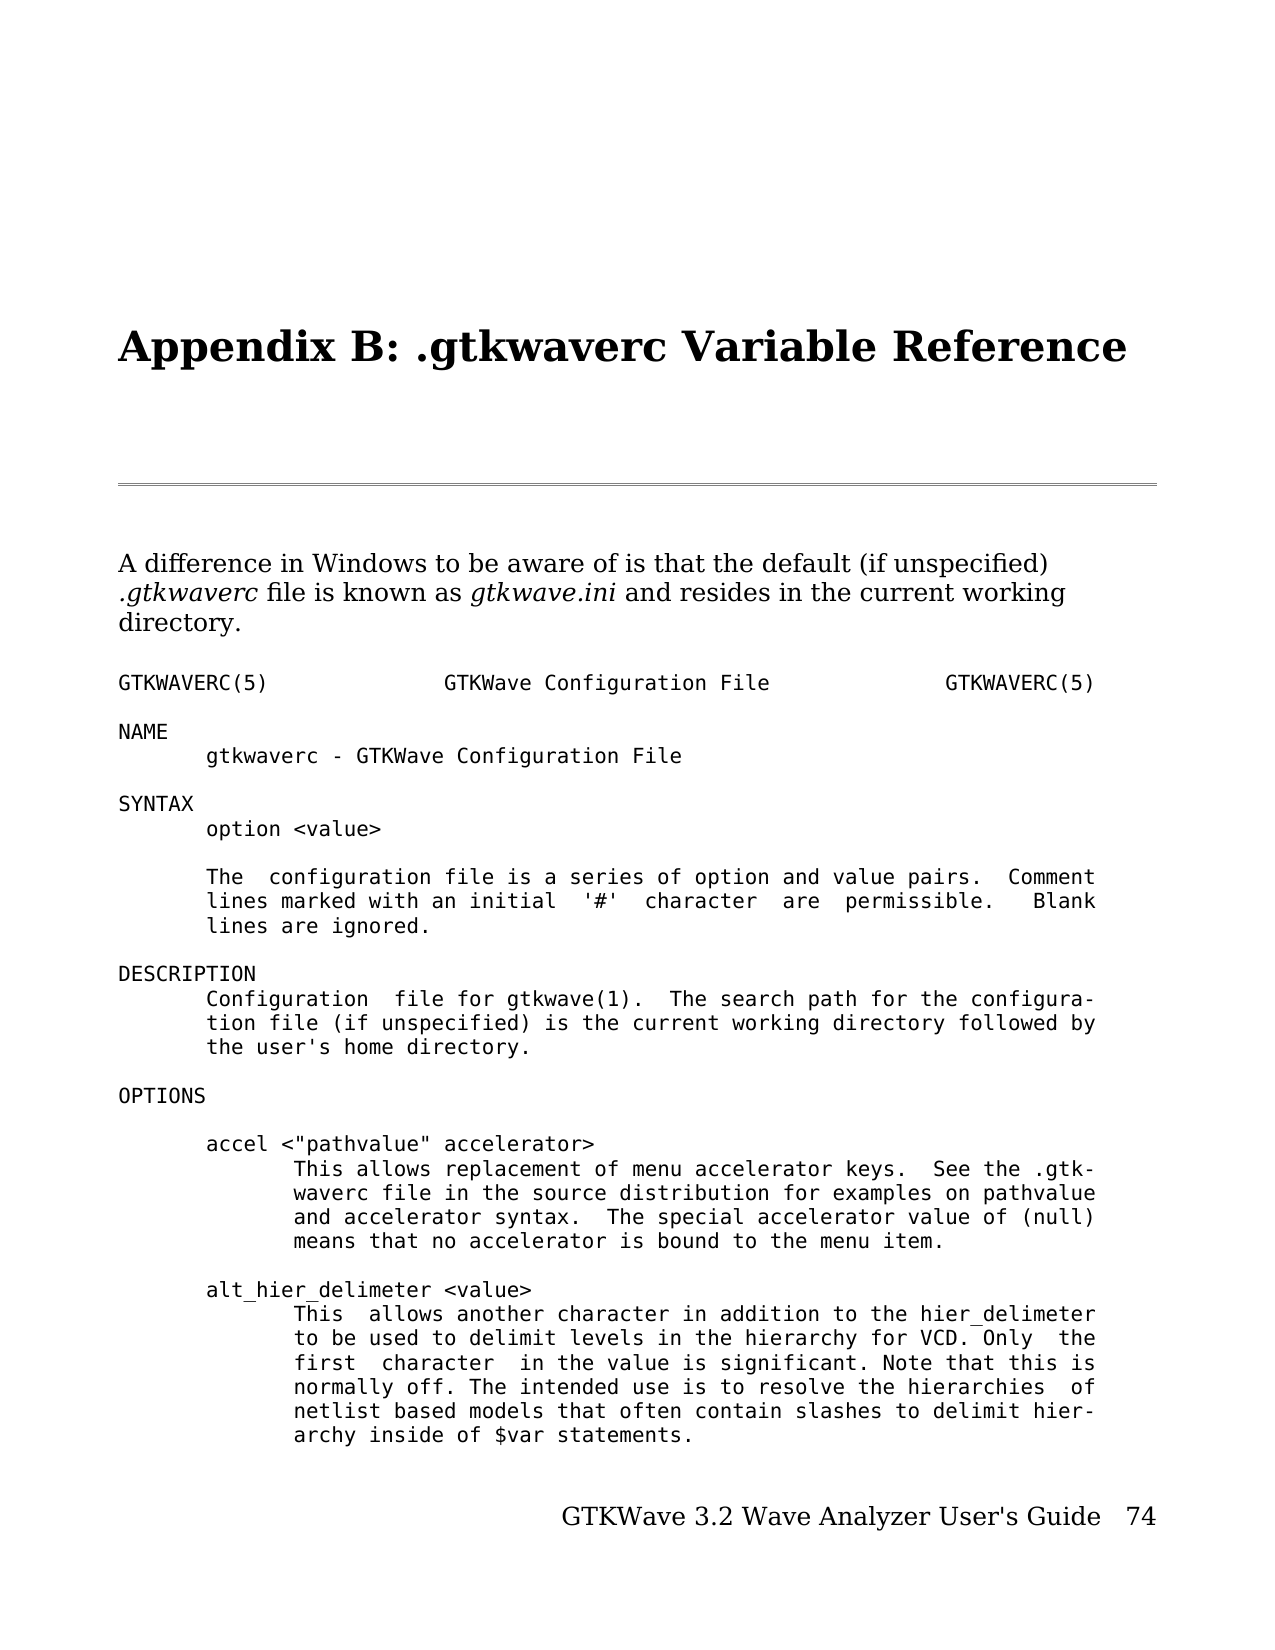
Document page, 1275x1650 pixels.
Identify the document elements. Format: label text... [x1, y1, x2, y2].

text lines marked with an initial '#' character are permissible. Blank [118, 889, 1157, 914]
text NAME [118, 720, 1157, 744]
text option <value> [118, 817, 1157, 841]
text A difference in Windows to be aware of is that the default (if unspecified) .gtkwaverc file is known as gtkwave.ini and resides in the current working directory. [118, 549, 1157, 637]
text to be used to delimit levels in the hierarchy for VCD. Only the [118, 1326, 1157, 1351]
text This allows another character in addition to the hier_delimeter [118, 1302, 1157, 1326]
text the user's home directory. [118, 1035, 1157, 1059]
text means that no accelerator is bound to the menu item. [118, 1229, 1157, 1254]
text OPTIONS [118, 1084, 1157, 1108]
text alt_hier_delimeter <value> [118, 1278, 1157, 1302]
text gtkwaverc - GTKWave Configuration File [118, 744, 1157, 768]
text This allows replacement of menu accelerator keys. See the .gtk- [118, 1157, 1157, 1181]
text Appendix B: .gtkwaverc Variable Reference [118, 322, 1157, 371]
text netlist based models that often contain slashes to delimit hier- [118, 1399, 1157, 1423]
text GTKWAVERC(5) GTKWave Configuration File GTKWAVERC(5) [118, 671, 1157, 695]
text and accelerator syntax. The special accelerator value of (null) [118, 1205, 1157, 1229]
text The configuration file is a series of option and value pairs. Comment [118, 865, 1157, 889]
text archy inside of $var statements. [118, 1423, 1157, 1448]
text lines are ignored. [118, 914, 1157, 938]
text tion file (if unspecified) is the current working directory followed by [118, 1011, 1157, 1035]
text Configuration file for gtkwave(1). The search path for the configura- [118, 987, 1157, 1011]
text SYNTAX [118, 792, 1157, 817]
text first character in the value is significant. Note that this is [118, 1351, 1157, 1375]
text normally off. The intended use is to resolve the hierarchies of [118, 1375, 1157, 1399]
text accel <"pathvalue" accelerator> [118, 1132, 1157, 1157]
text DESCRIPTION [118, 962, 1157, 987]
text waverc file in the source distribution for examples on pathvalue [118, 1181, 1157, 1205]
